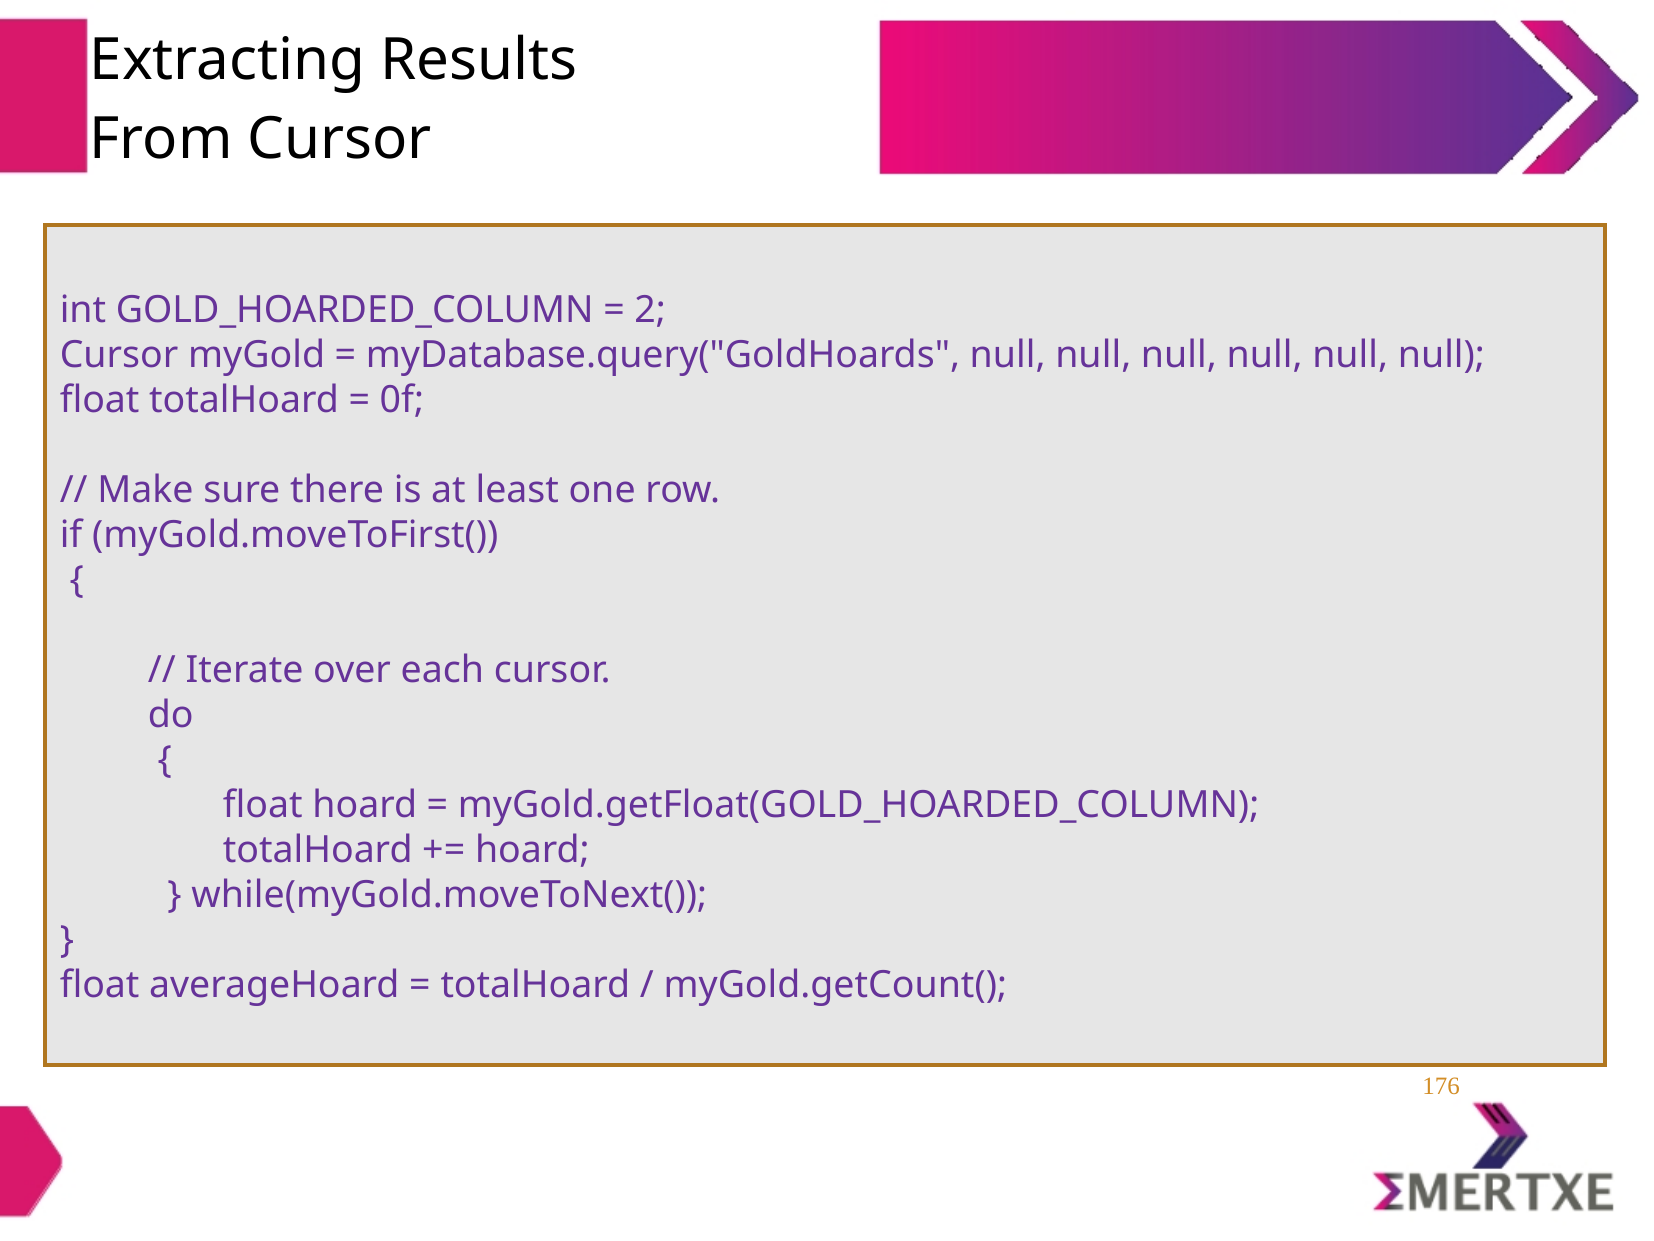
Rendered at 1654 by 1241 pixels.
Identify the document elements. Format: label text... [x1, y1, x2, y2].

text_box Extracting Results From Cursor [75, 9, 1100, 161]
picture [0, 0, 1654, 1241]
text_box int GOLD_HOARDED_COLUMN = 2; Cursor myGold = myDatabase.query("GoldHoards", null, null, null, null, null, null); float totalHoard = 0f; // Make sure there is at least one row. if (myGold.moveToFirst()) { // Iterate over each cursor. do { float hoard = myGold.getFloat(GOLD_HOARDED_COLUMN); totalHoard += hoard; } while(myGold.moveToNext()); } float averageHoard = totalHoard / myGold.getCount(); [45, 225, 1606, 1066]
text_box [1350, 1061, 1475, 1103]
